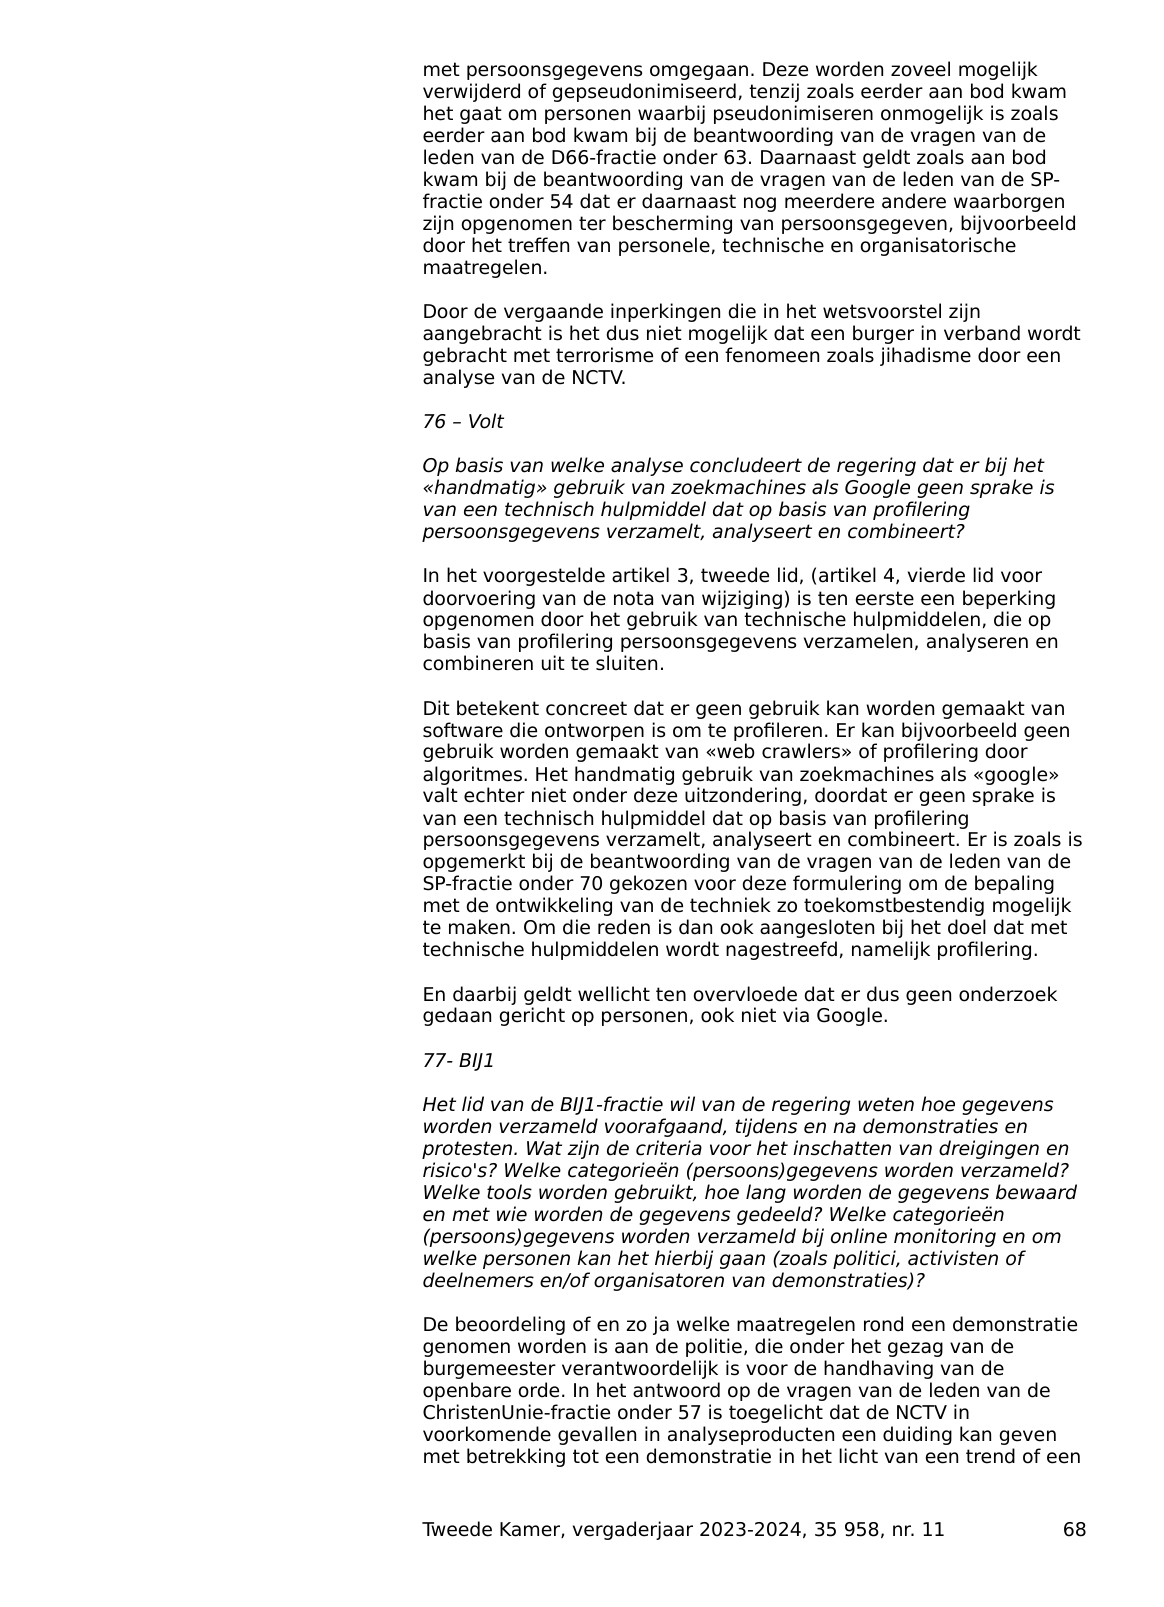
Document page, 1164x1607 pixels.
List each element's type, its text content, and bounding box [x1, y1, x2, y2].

text En daarbij geldt wellicht ten overvloede dat er dus geen onderzoek gedaan gericht op personen, ook niet via Google. [422, 983, 1087, 1027]
text Dit betekent concreet dat er geen gebruik kan worden gemaakt van software die ontworpen is om te profileren. Er kan bijvoorbeeld geen gebruik worden gemaakt van «web crawlers» of profilering door algoritmes. Het handmatig gebruik van zoekmachines als «google» valt echter niet onder deze uitzondering, doordat er geen sprake is van een technisch hulpmiddel dat op basis van profilering persoonsgegevens verzamelt, analyseert en combineert. Er is zoals is opgemerkt bij de beantwoording van de vragen van de leden van de SP-fractie onder 70 gekozen voor deze formulering om de bepaling met de ontwikkeling van de techniek zo toekomstbestendig mogelijk te maken. Om die reden is dan ook aangesloten bij het doel dat met technische hulpmiddelen wordt nagestreefd, namelijk profilering. [422, 697, 1087, 961]
subtitle 77- BIJ1 [422, 1049, 1087, 1072]
text Door de vergaande inperkingen die in het wetsvoorstel zijn aangebracht is het dus niet mogelijk dat een burger in verband wordt gebracht met terrorisme of een fenomeen zoals jihadisme door een analyse van de NCTV. [422, 301, 1087, 389]
text Het lid van de BIJ1-fractie wil van de regering weten hoe gegevens worden verzameld voorafgaand, tijdens en na demonstraties en protesten. Wat zijn de criteria voor het inschatten van dreigingen en risico's? Welke categorieën (persoons)gegevens worden verzameld? Welke tools worden gebruikt, hoe lang worden de gegevens bewaard en met wie worden de gegevens gedeeld? Welke categorieën (persoons)gegevens worden verzameld bij online monitoring en om welke personen kan het hierbij gaan (zoals politici, activisten of deelnemers en/of organisatoren van demonstraties)? [422, 1094, 1087, 1292]
subtitle 76 – Volt [422, 411, 1087, 433]
text In het voorgestelde artikel 3, tweede lid, (artikel 4, vierde lid voor doorvoering van de nota van wijziging) is ten eerste een beperking opgenomen door het gebruik van technische hulpmiddelen, die op basis van profilering persoonsgegevens verzamelen, analyseren en combineren uit te sluiten. [422, 565, 1087, 675]
text met persoonsgegevens omgegaan. Deze worden zoveel mogelijk verwijderd of gepseudonimiseerd, tenzij zoals eerder aan bod kwam het gaat om personen waarbij pseudonimiseren onmogelijk is zoals eerder aan bod kwam bij de beantwoording van de vragen van de leden van de D66-fractie onder 63. Daarnaast geldt zoals aan bod kwam bij de beantwoording van de vragen van de leden van de SP-fractie onder 54 dat er daarnaast nog meerdere andere waarborgen zijn opgenomen ter bescherming van persoonsgegeven, bijvoorbeeld door het treffen van personele, technische en organisatorische maatregelen. [422, 59, 1087, 279]
text De beoordeling of en zo ja welke maatregelen rond een demonstratie genomen worden is aan de politie, die onder het gezag van de burgemeester verantwoordelijk is voor de handhaving van de openbare orde. In het antwoord op de vragen van de leden van de ChristenUnie-fractie onder 57 is toegelicht dat de NCTV in voorkomende gevallen in analyseproducten een duiding kan geven met betrekking tot een demonstratie in het licht van een trend of een [422, 1314, 1087, 1468]
text Op basis van welke analyse concludeert de regering dat er bij het «handmatig» gebruik van zoekmachines als Google geen sprake is van een technisch hulpmiddel dat op basis van profilering persoonsgegevens verzamelt, analyseert en combineert? [422, 455, 1087, 543]
